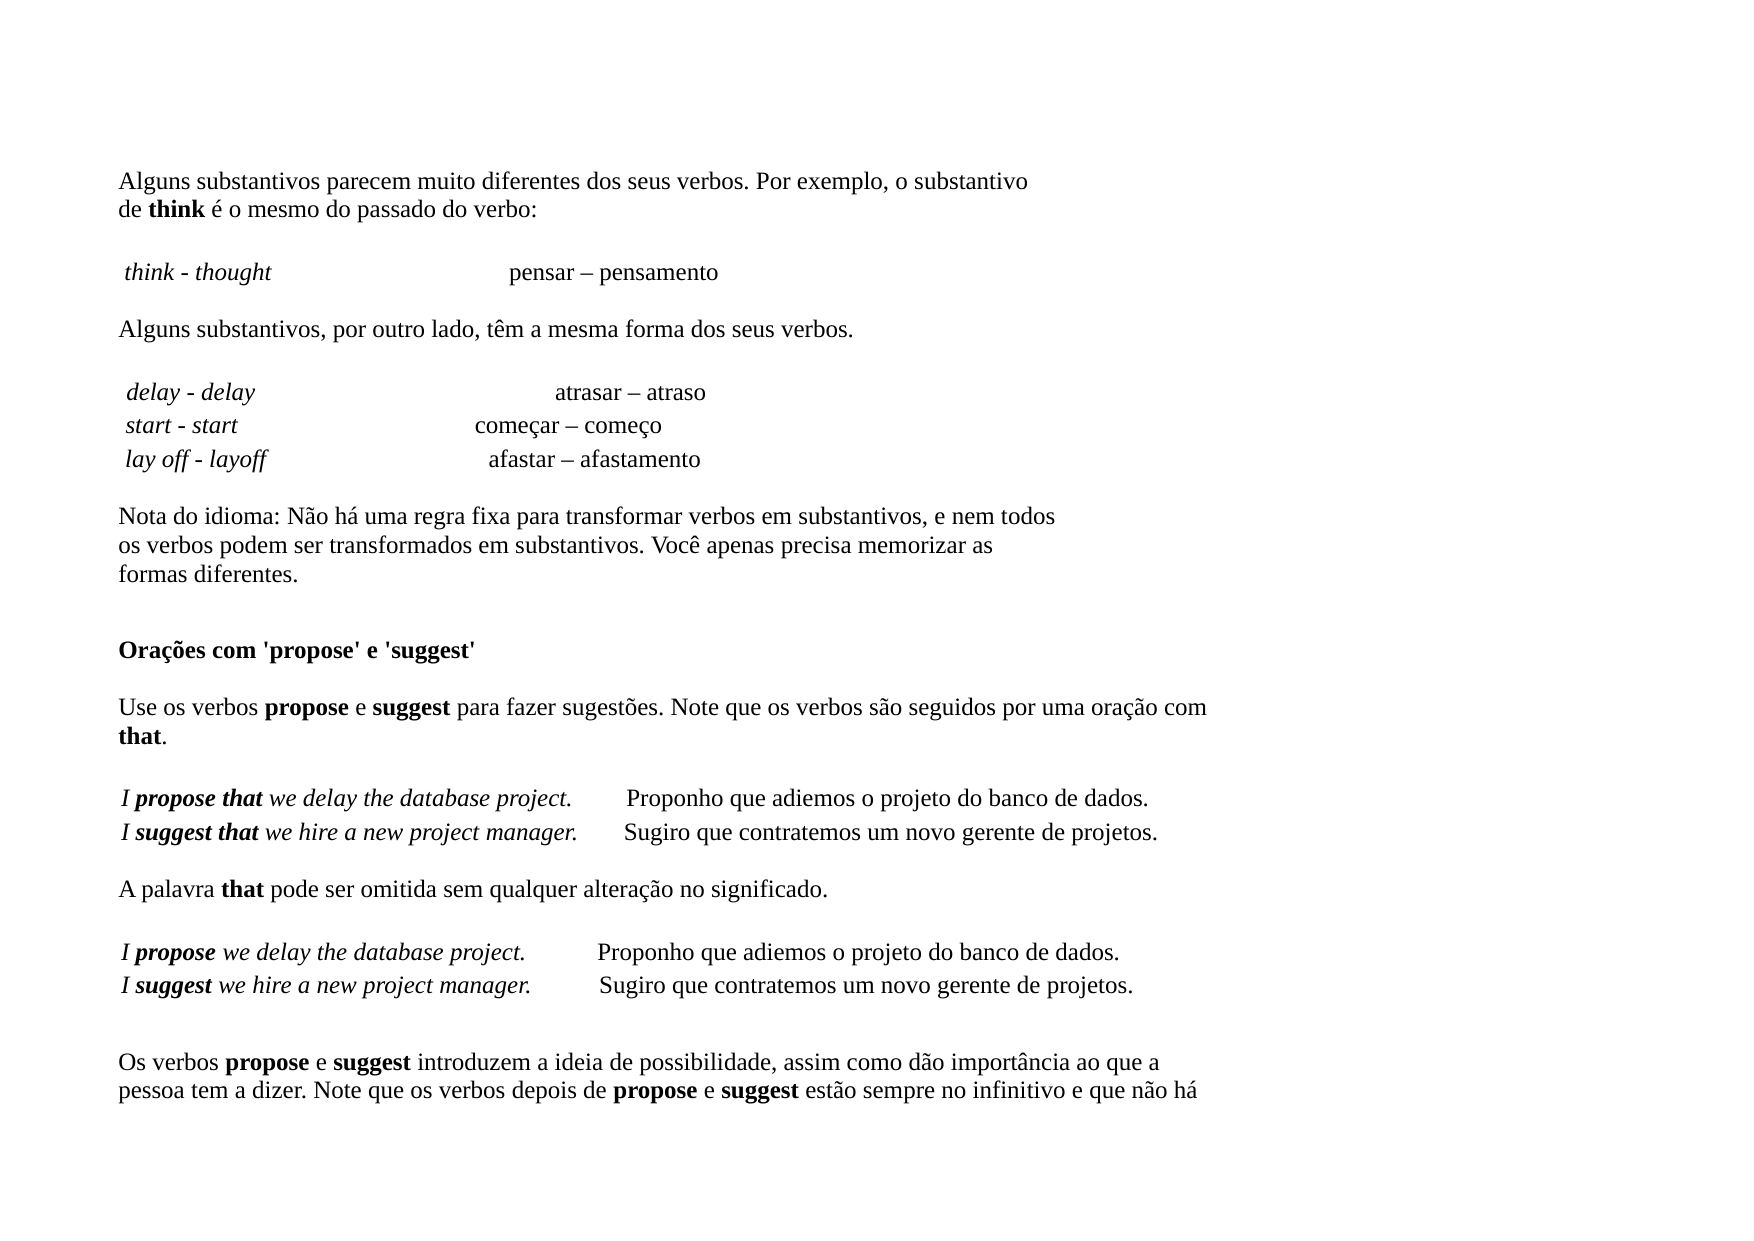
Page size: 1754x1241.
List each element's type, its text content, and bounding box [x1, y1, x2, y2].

table_header think - thought [124, 257, 509, 286]
table_header [118, 377, 126, 405]
table_header lay off - layoff [125, 444, 488, 472]
table_header Use os verbos propose e suggest para fazer sugestões. Note que os verbos são seguidos por uma oração com that. [118, 693, 1212, 779]
table_header [118, 410, 125, 439]
table_cell A palavra that pode ser omitida sem qualquer alteração no significado. [118, 846, 1212, 932]
table_header I propose that we delay the database project. [121, 784, 626, 812]
table_header afastar – afastamento [488, 444, 1056, 472]
table_header start - start [125, 410, 474, 439]
text Orações com 'propose' e 'suggest' [118, 635, 1636, 664]
table_header I suggest we hire a new project manager. [121, 970, 599, 999]
table_header I suggest that we hire a new project manager. [121, 817, 623, 846]
table_header [118, 257, 124, 286]
table_cell [118, 405, 126, 410]
table_cell Nota do idioma: Não há uma regra fixa para transformar verbos em substantivos, e nem todos os verbos podem ser transformados em substantivos. Você apenas precisa memorizar as formas diferentes. [118, 473, 1056, 587]
table_cell [665, 779, 1212, 783]
table_cell [121, 812, 1212, 817]
table_header Os verbos propose e suggest introduzem a ideia de possibilidade, assim como dão importância ao que a pessoa tem a dizer. Note que os verbos depois de propose e suggest estão sempre no infinitivo e que não há [118, 1047, 1212, 1104]
table_header começar – começo [475, 410, 1056, 439]
table_cell [126, 405, 1056, 410]
table_header [118, 444, 125, 472]
table_cell [124, 372, 1056, 377]
table_cell Alguns substantivos, por outro lado, têm a mesma forma dos seus verbos. [118, 286, 1056, 372]
table_header Proponho que adiemos o projeto do banco de dados. [597, 937, 1212, 966]
table_cell [118, 252, 587, 257]
table_header atrasar – atraso [555, 377, 1056, 405]
table_cell [587, 252, 1056, 257]
table_header Sugiro que contratemos um novo gerente de projetos. [624, 817, 1212, 846]
table_cell [121, 932, 1212, 937]
table_header pensar – pensamento [509, 257, 1056, 286]
table_header Alguns substantivos parecem muito diferentes dos seus verbos. Por exemplo, o substantivo de think é o mesmo do passado do verbo: [118, 166, 1056, 252]
table_header Proponho que adiemos o projeto do banco de dados. [626, 784, 1212, 812]
table_cell [125, 439, 1056, 444]
table_header Sugiro que contratemos um novo gerente de projetos. [599, 970, 1212, 999]
table_cell [121, 966, 1212, 970]
table_cell [118, 779, 665, 783]
table_header delay - delay [126, 377, 555, 405]
table_header I propose we delay the database project. [121, 937, 597, 966]
